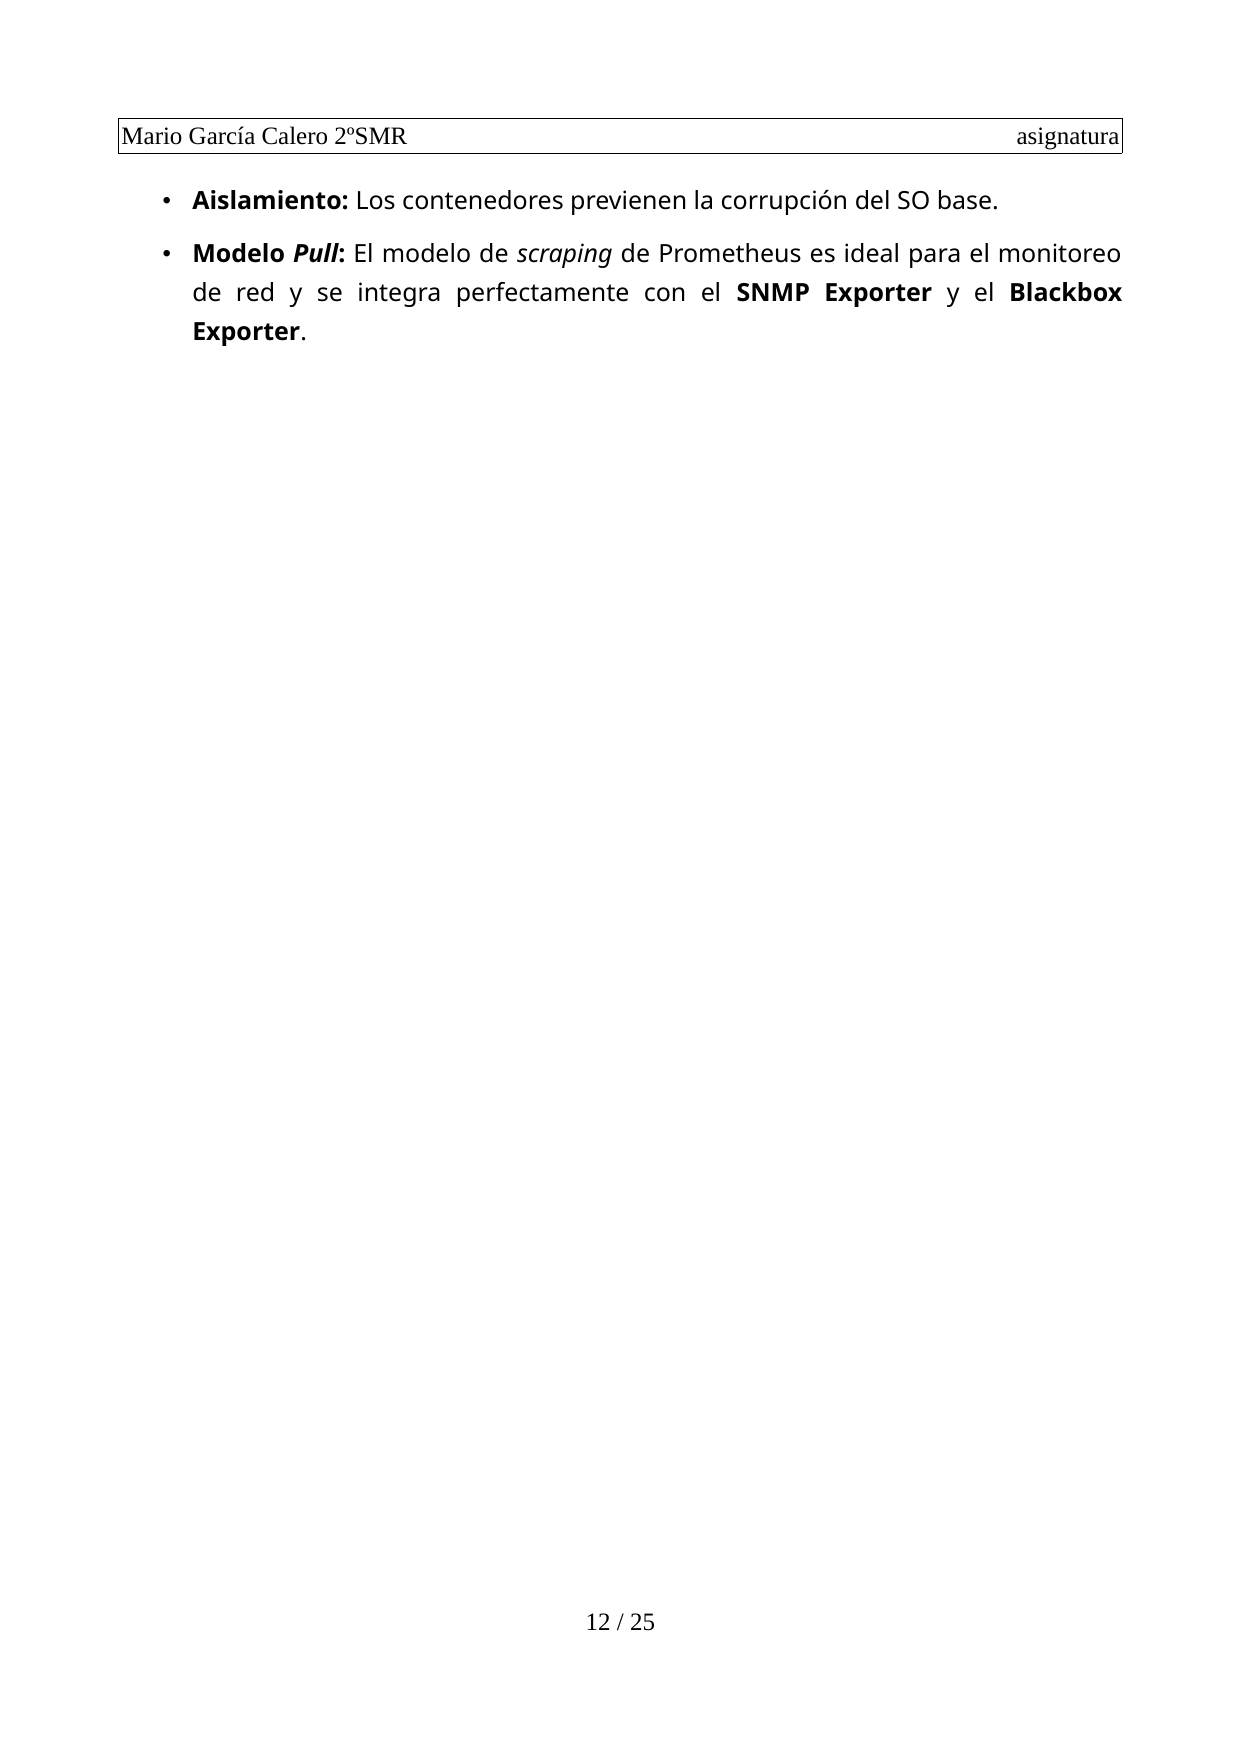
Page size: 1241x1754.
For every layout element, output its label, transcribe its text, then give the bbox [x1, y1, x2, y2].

list Aislamiento: Los contenedores previenen la corrupción del SO base. [162, 182, 1122, 216]
list Modelo Pull: El modelo de scraping de Prometheus es ideal para el monitoreo de red y se integra perfectamente con el SNMP Exporter y el Blackbox Exporter. [162, 236, 1122, 347]
